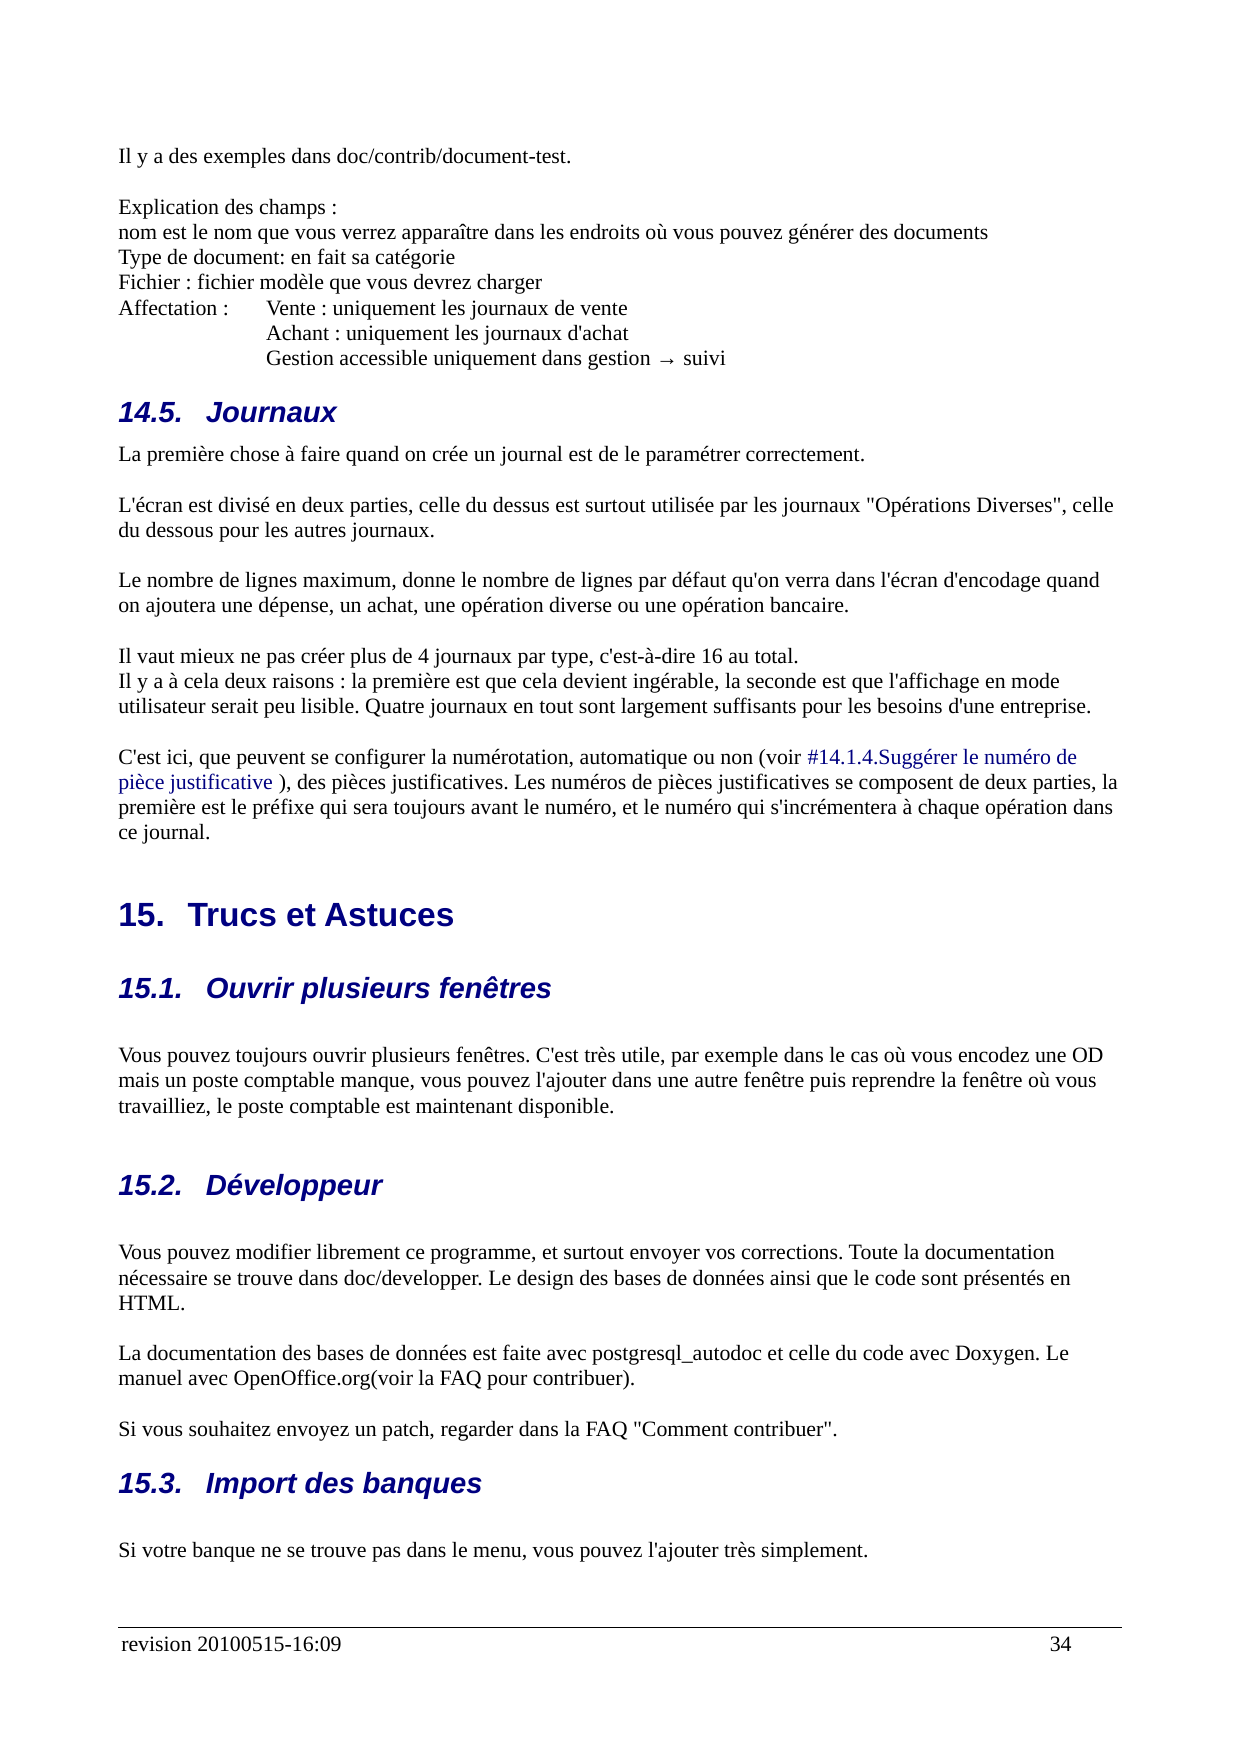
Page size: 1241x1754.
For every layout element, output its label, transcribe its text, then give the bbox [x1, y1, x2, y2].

text Si vous souhaitez envoyez un patch, regarder dans la FAQ "Comment contribuer". [118, 1416, 1122, 1441]
text Fichier : fichier modèle que vous devrez charger [118, 269, 1122, 294]
text Il vaut mieux ne pas créer plus de 4 journaux par type, c'est-à-dire 16 au total. [118, 643, 1122, 668]
text Explication des champs : [118, 194, 1122, 219]
text Vous pouvez modifier librement ce programme, et surtout envoyer vos corrections. Toute la documentation nécessaire se trouve dans doc/developper. Le design des bases de données ainsi que le code sont présentés en HTML. [118, 1239, 1122, 1315]
text Il y a à cela deux raisons : la première est que cela devient ingérable, la seconde est que l'affichage en mode utilisateur serait peu lisible. Quatre journaux en tout sont largement suffisants pour les besoins d'une entreprise. [118, 668, 1122, 718]
text Si votre banque ne se trouve pas dans le menu, vous pouvez l'ajouter très simplement. [118, 1537, 1122, 1562]
text Le nombre de lignes maximum, donne le nombre de lignes par défaut qu'on verra dans l'écran d'encodage quand on ajoutera une dépense, un achat, une opération diverse ou une opération bancaire. [118, 567, 1122, 618]
text Achant : uniquement les journaux d'achat [118, 320, 1122, 345]
subtitle Développeur [118, 1168, 1122, 1202]
text L'écran est divisé en deux parties, celle du dessus est surtout utilisée par les journaux "Opérations Diverses", celle du dessous pour les autres journaux. [118, 492, 1122, 542]
subtitle Journaux [118, 395, 1122, 429]
text nom est le nom que vous verrez apparaître dans les endroits où vous pouvez générer des documents [118, 219, 1122, 244]
text Type de document: en fait sa catégorie [118, 244, 1122, 269]
text Affectation : Vente : uniquement les journaux de vente [118, 294, 1122, 320]
subtitle Trucs et Astuces [118, 895, 1122, 933]
subtitle Import des banques [118, 1466, 1122, 1499]
text Gestion accessible uniquement dans gestion → suivi [118, 345, 1122, 370]
subtitle Ouvrir plusieurs fenêtres [118, 971, 1122, 1004]
text La documentation des bases de données est faite avec postgresql_autodoc et celle du code avec Doxygen. Le manuel avec OpenOffice.org(voir la FAQ pour contribuer). [118, 1340, 1122, 1391]
text Vous pouvez toujours ouvrir plusieurs fenêtres. C'est très utile, par exemple dans le cas où vous encodez une OD mais un poste comptable manque, vous pouvez l'ajouter dans une autre fenêtre puis reprendre la fenêtre où vous travailliez, le poste comptable est maintenant disponible. [118, 1042, 1122, 1118]
text Il y a des exemples dans doc/contrib/document-test. [118, 143, 1122, 168]
text La première chose à faire quand on crée un journal est de le paramétrer correctement. [118, 441, 1122, 466]
text C'est ici, que peuvent se configurer la numérotation, automatique ou non (voir #14.1.4.Suggérer le numéro de pièce justificative ), des pièces justificatives. Les numéros de pièces justificatives se composent de deux parties, la première est le préfixe qui sera toujours avant le numéro, et le numéro qui s'incrémentera à chaque opération dans ce journal. [118, 744, 1122, 844]
